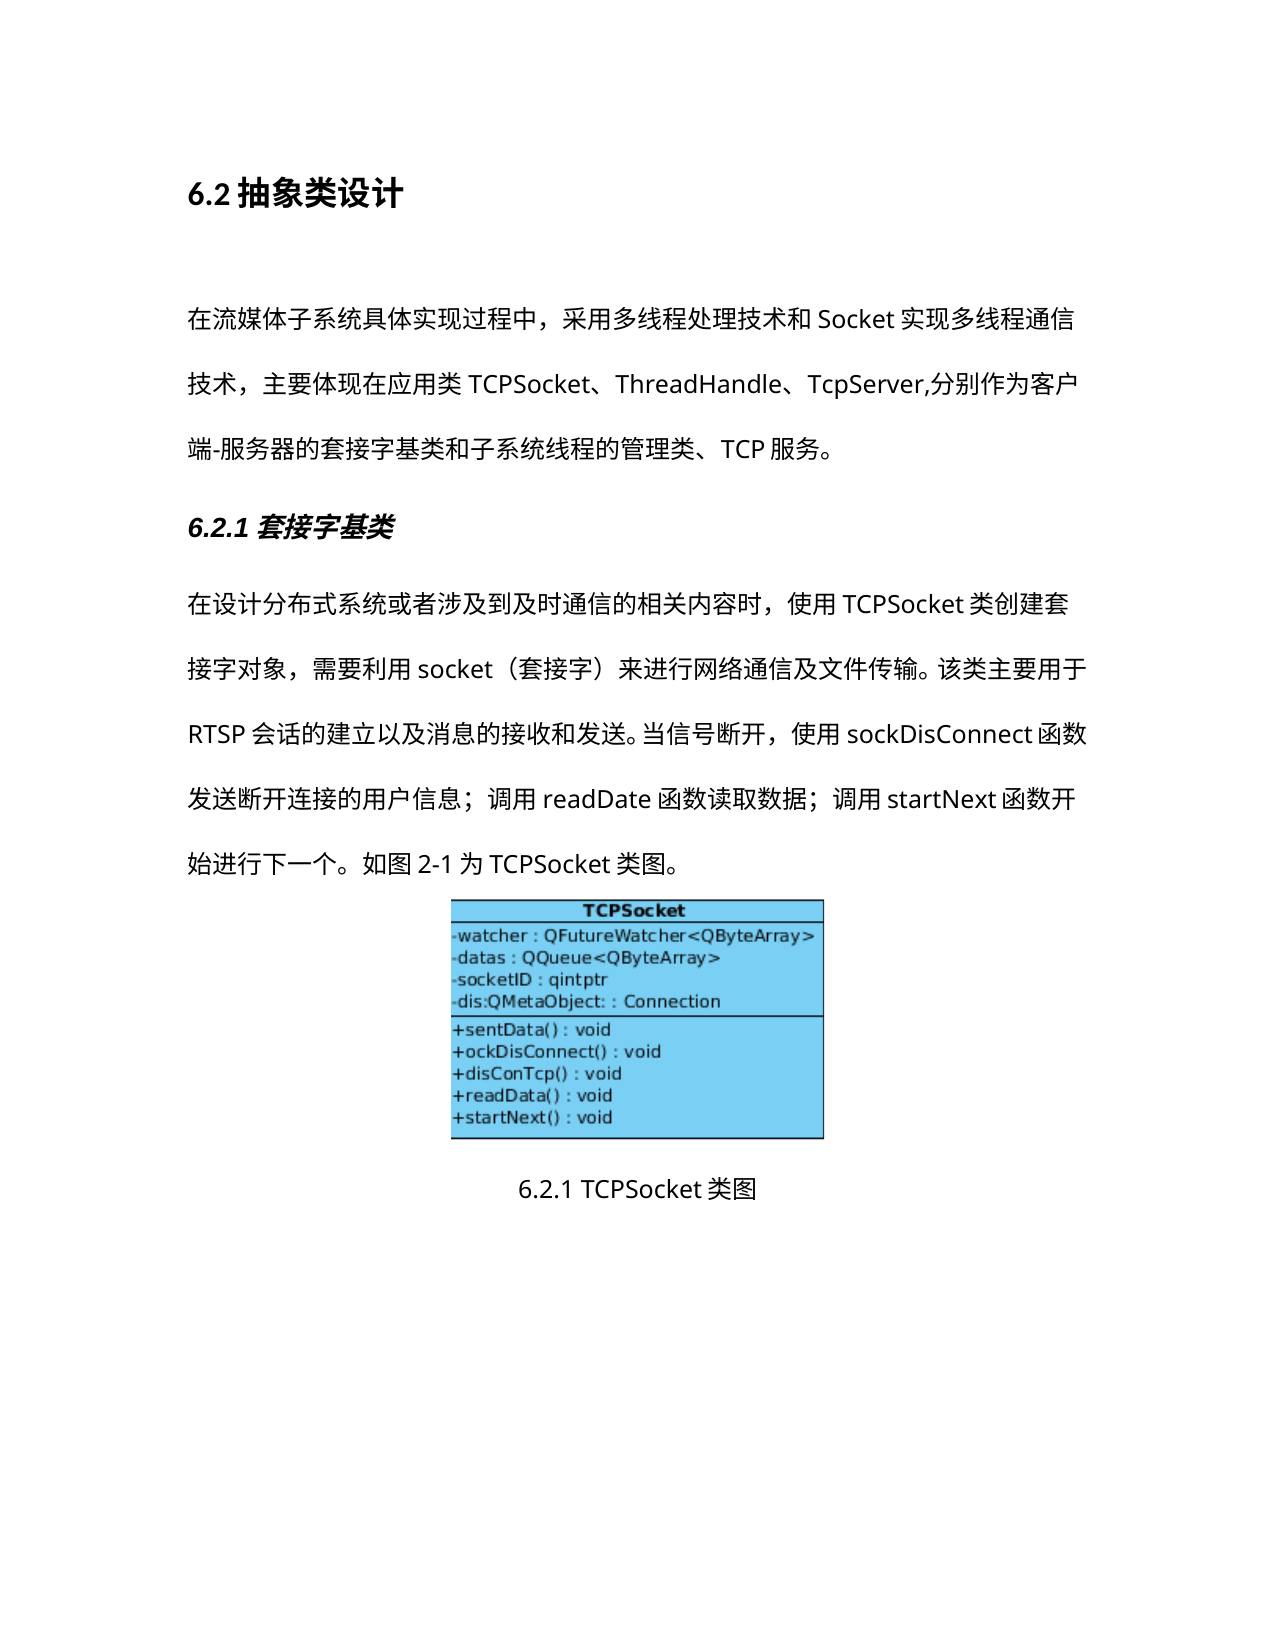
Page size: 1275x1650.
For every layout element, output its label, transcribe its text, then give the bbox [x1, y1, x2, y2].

subtitle 6.2 抽象类设计 [187, 159, 1087, 224]
text 在流媒体子系统具体实现过程中，采用多线程处理技术和Socket实现多线程通信技术，主要体现在应用类 TCPSocket、ThreadHandle、TcpServer,分别作为客户端-服务器的套接字基类和子系统线程的管理类、TCP服务。 [187, 286, 1087, 481]
text 在设计分布式系统或者涉及到及时通信的相关内容时，使用TCPSocket类创建套接字对象，需要利用socket（套接字）来进行网络通信及文件传输。该类主要用于RTSP会话的建立以及消息的接收和发送。当信号断开，使用sockDisConnect函数发送断开连接的用户信息；调用readDate函数读取数据；调用startNext函数开始进行下一个。如图2-1为TCPSocket类图。 [187, 571, 1087, 896]
subtitle 6.2.1套接字基类 [187, 493, 1087, 558]
picture [451, 895, 825, 1141]
text 6.2.1 TCPSocket类图 [187, 1156, 1087, 1221]
